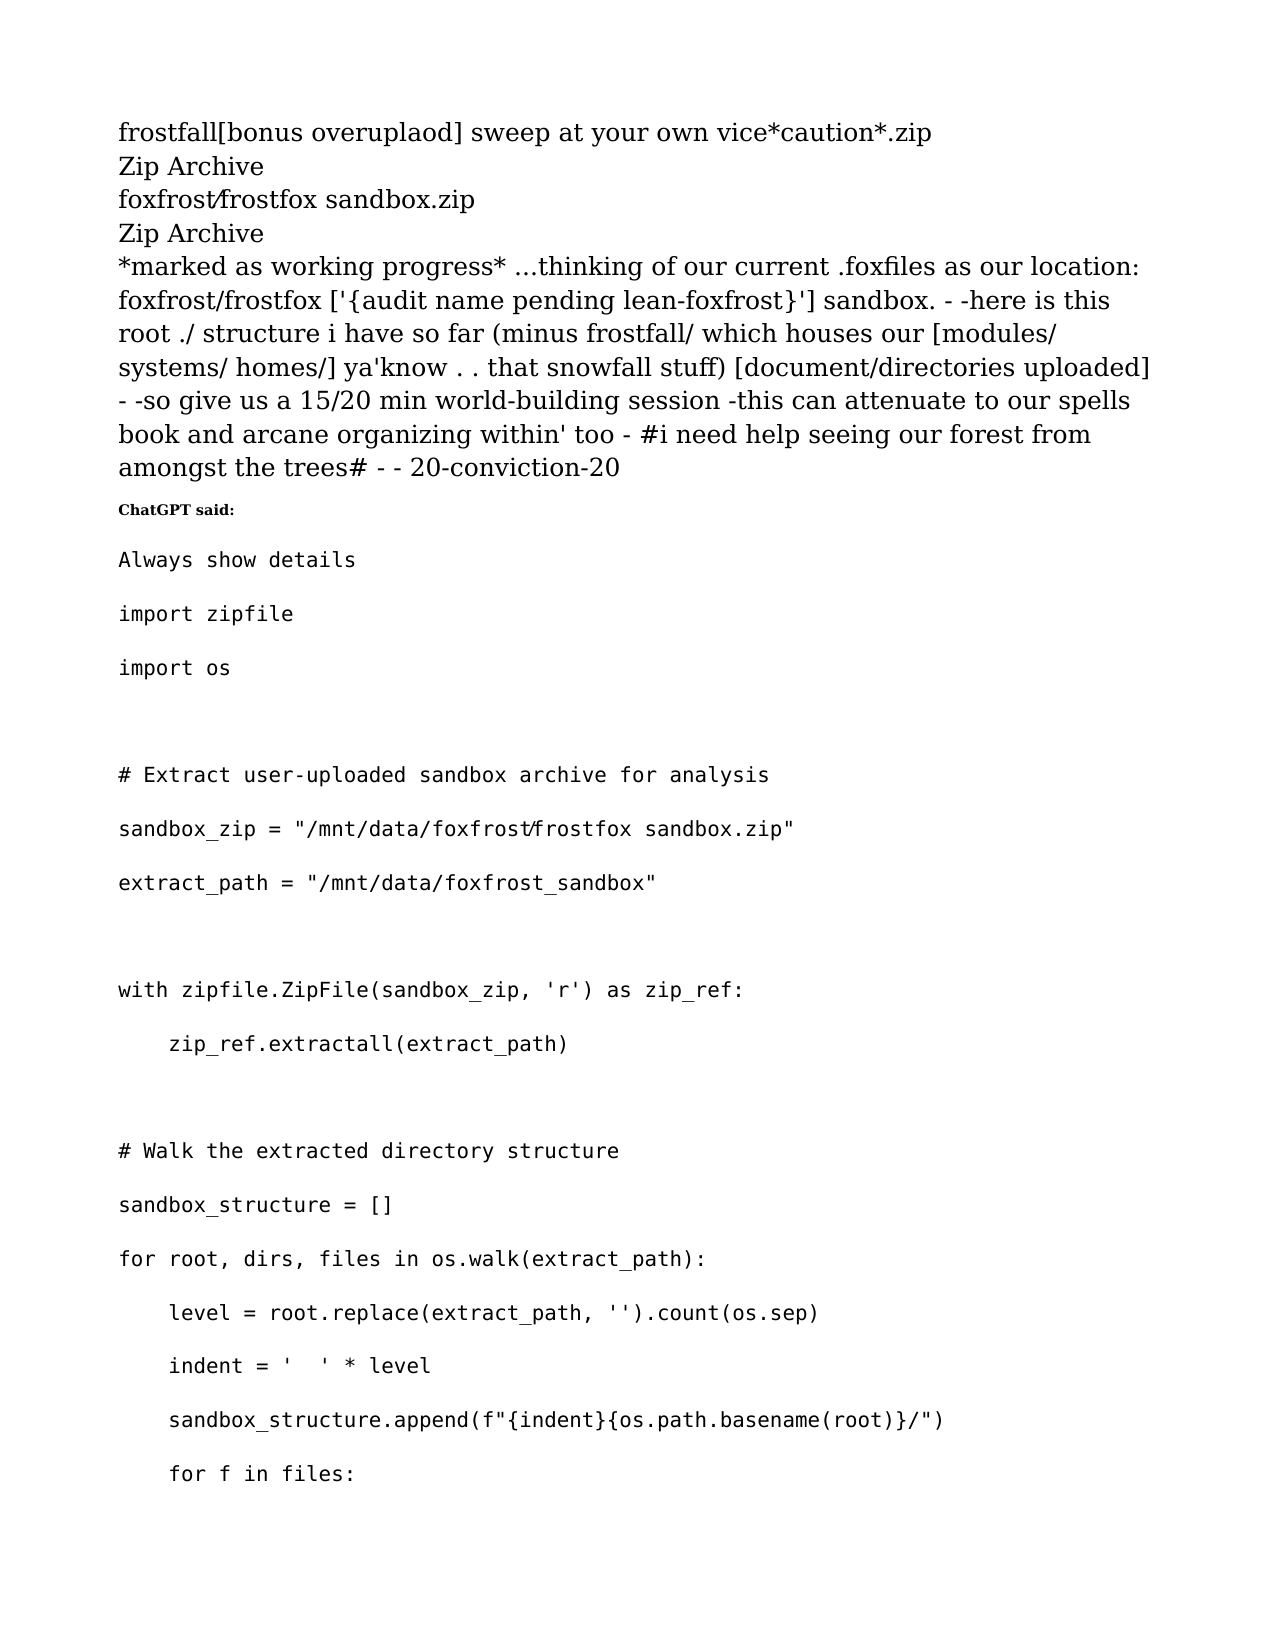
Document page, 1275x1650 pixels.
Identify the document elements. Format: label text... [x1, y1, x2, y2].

text frostfall[bonus overuplaod] sweep at your own vice*caution*.zip [118, 118, 1157, 147]
text Always show details [118, 548, 1157, 573]
text Zip Archive [118, 152, 1157, 181]
text with zipfile.ZipFile(sandbox_zip, 'r') as zip_ref: [118, 978, 1157, 1003]
text *marked as working progress* ...thinking of our current .foxfiles as our location: foxfrost/frostfox ['{audit name pending lean-foxfrost}'] sandbox. - -here is this root ./ structure i have so far (minus frostfall/ which houses our [modules/ systems/ homes/] ya'know . . that snowfall stuff) [document/directories uploaded] - -so give us a 15/20 min world-building session -this can attenuate to our spells book and arcane organizing within' too - #i need help seeing our forest from amongst the trees# - - 20-conviction-20 [118, 252, 1157, 483]
text sandbox_structure = [] [118, 1193, 1157, 1218]
text zip_ref.extractall(extract_path) [118, 1032, 1157, 1056]
text for root, dirs, files in os.walk(extract_path): [118, 1247, 1157, 1271]
text sandbox_zip = "/mnt/data/foxfrost⁄frostfox sandbox.zip" [118, 817, 1157, 841]
text Zip Archive [118, 219, 1157, 248]
text sandbox_structure.append(f"{indent}{os.path.basename(root)}/") [118, 1408, 1157, 1433]
text for f in files: [118, 1462, 1157, 1486]
text level = root.replace(extract_path, '').count(os.sep) [118, 1301, 1157, 1325]
text import zipfile [118, 602, 1157, 626]
text import os [118, 656, 1157, 680]
text # Walk the extracted directory structure [118, 1139, 1157, 1164]
text indent = ' ' * level [118, 1354, 1157, 1379]
text extract_path = "/mnt/data/foxfrost_sandbox" [118, 871, 1157, 895]
subtitle ChatGPT said: [118, 502, 1157, 519]
text foxfrost⁄frostfox sandbox.zip [118, 185, 1157, 214]
text # Extract user-uploaded sandbox archive for analysis [118, 763, 1157, 788]
